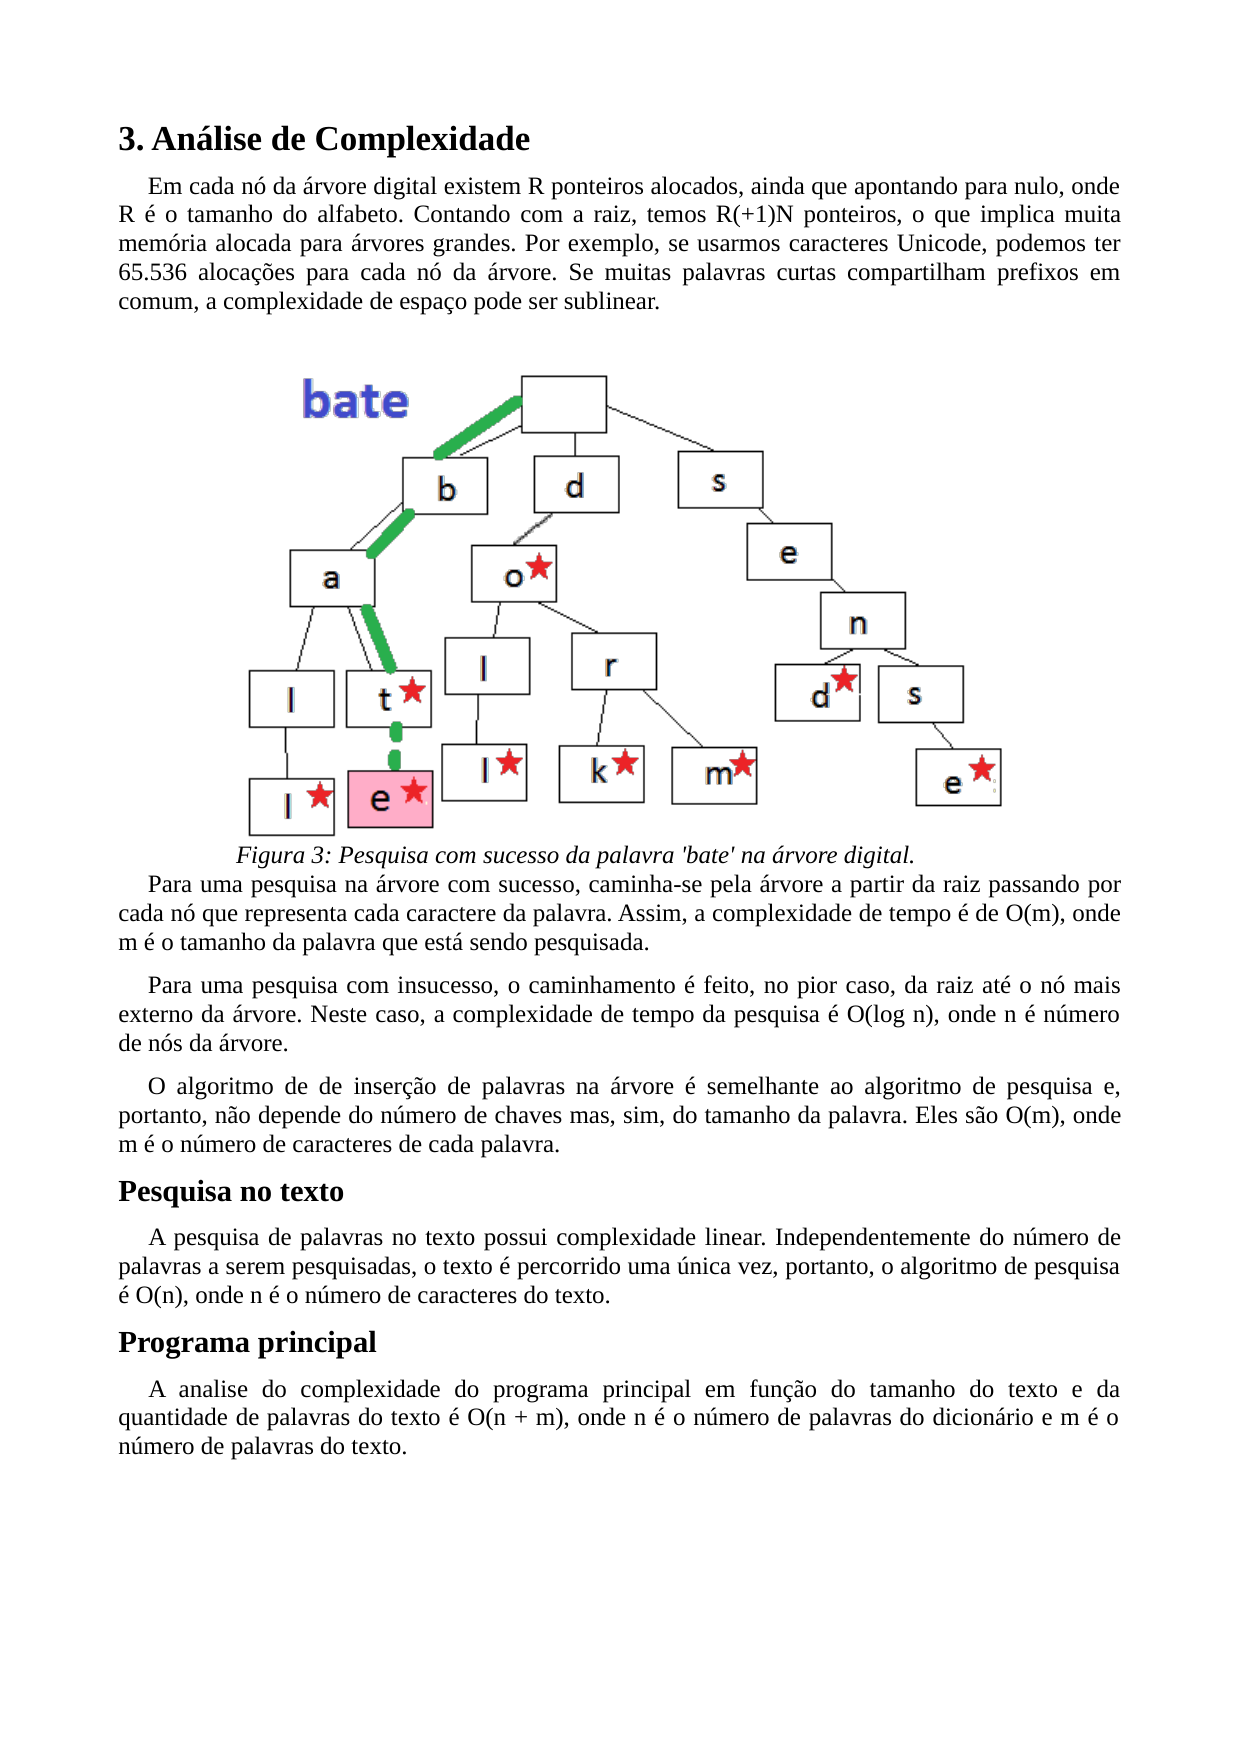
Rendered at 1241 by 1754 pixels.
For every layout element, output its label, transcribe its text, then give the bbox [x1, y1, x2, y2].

text O algoritmo de de inserção de palavras na árvore é semelhante ao algoritmo de pesquisa e, portanto, não depende do número de chaves mas, sim, do tamanho da palavra. Eles são O(m), onde m é o número de caracteres de cada palavra. [118, 1071, 1122, 1158]
text A pesquisa de palavras no texto possui complexidade linear. Independentemente do número de palavras a serem pesquisadas, o texto é percorrido uma única vez, portanto, o algoritmo de pesquisa é O(n), onde n é o número de caracteres do texto. [118, 1222, 1122, 1309]
text Figura 3: Pesquisa com sucesso da palavra 'bate' na árvore digital. [236, 841, 1004, 869]
subtitle Pesquisa no texto [118, 1172, 1122, 1208]
text Em cada nó da árvore digital existem R ponteiros alocados, ainda que apontando para nulo, onde R é o tamanho do alfabeto. Contando com a raiz, temos R(+1)N ponteiros, o que implica muita memória alocada para árvores grandes. Por exemplo, se usarmos caracteres Unicode, podemos ter 65.536 alocações para cada nó da árvore. Se muitas palavras curtas compartilham prefixos em comum, a complexidade de espaço pode ser sublinear. [118, 171, 1122, 314]
text A analise do complexidade do programa principal em função do tamanho do texto e da quantidade de palavras do texto é O(n + m), onde n é o número de palavras do dicionário e m é o número de palavras do texto. [118, 1374, 1122, 1460]
text [236, 356, 1004, 368]
subtitle Programa principal [118, 1323, 1122, 1359]
subtitle 3. Análise de Complexidade [118, 118, 1122, 158]
text Para uma pesquisa na árvore com sucesso, caminha-se pela árvore a partir da raiz passando por cada nó que representa cada caractere da palavra. Assim, a complexidade de tempo é de O(m), onde m é o tamanho da palavra que está sendo pesquisada. [118, 329, 1122, 956]
picture [235, 368, 1005, 841]
text Para uma pesquisa com insucesso, o caminhamento é feito, no pior caso, da raiz até o nó mais externo da árvore. Neste caso, a complexidade de tempo da pesquisa é O(log n), onde n é número de nós da árvore. [118, 970, 1122, 1057]
